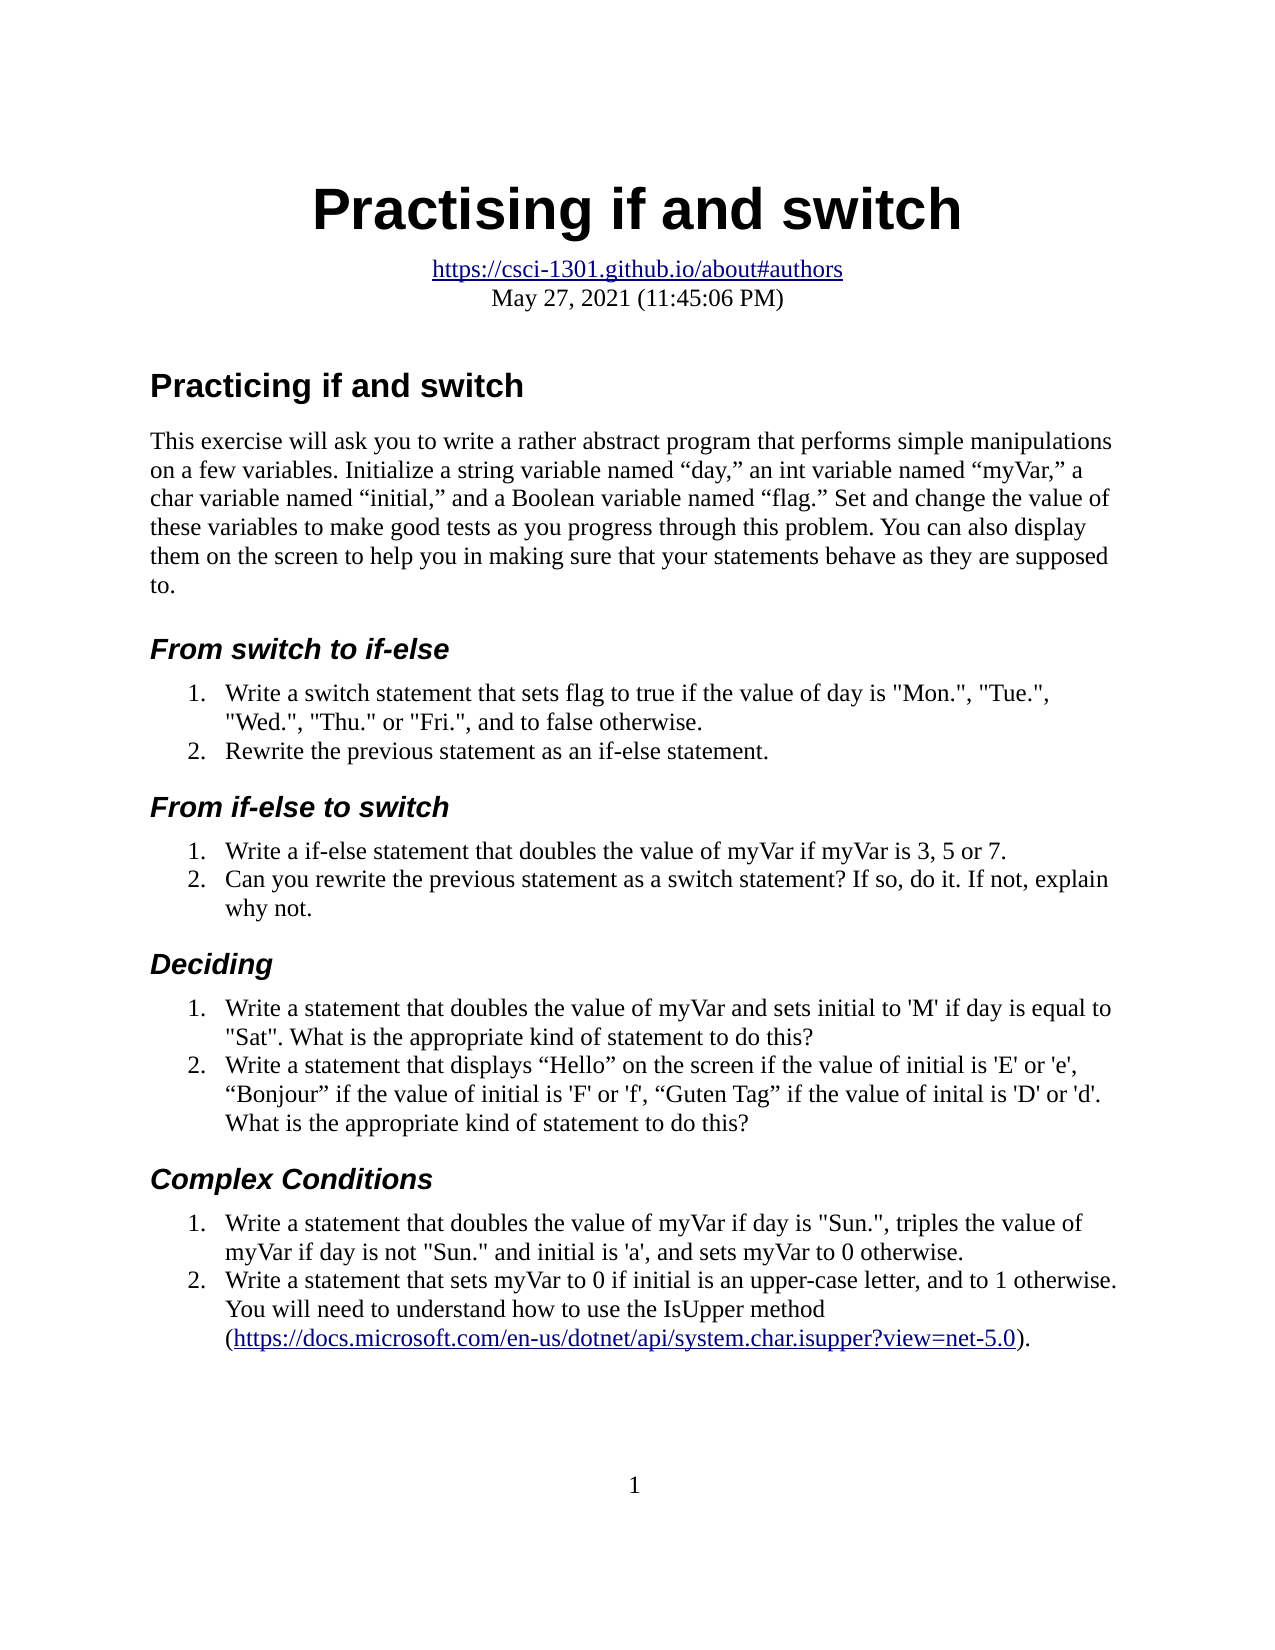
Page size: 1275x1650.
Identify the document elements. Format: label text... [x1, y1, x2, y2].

list Write a statement that sets myVar to 0 if initial is an upper-case letter, and to 1 otherwise. You will need to understand how to use the IsUpper method (https://docs.microsoft.com/en-us/dotnet/api/system.char.isupper?view=net-5.0). [187, 1265, 1125, 1352]
subtitle Complex Conditions [150, 1162, 1125, 1195]
text May 27, 2021 (11:45:06 PM) [150, 283, 1125, 312]
title Practising if and switch [150, 175, 1125, 242]
subtitle From switch to if-else [150, 632, 1125, 666]
text https://csci-1301.github.io/about#authors [150, 254, 1125, 283]
list Write a statement that doubles the value of myVar if day is "Sun.", triples the value of myVar if day is not "Sun." and initial is 'a', and sets myVar to 0 otherwise. [187, 1208, 1125, 1265]
subtitle Deciding [150, 947, 1125, 981]
subtitle Practicing if and switch [150, 366, 1125, 404]
list Rewrite the previous statement as an if-else statement. [187, 736, 1125, 765]
subtitle From if-else to switch [150, 790, 1125, 823]
list Write a switch statement that sets flag to true if the value of day is "Mon.", "Tue.", "Wed.", "Thu." or "Fri.", and to false otherwise. [187, 678, 1125, 736]
text This exercise will ask you to write a rather abstract program that performs simple manipulations on a few variables. Initialize a string variable named “day,” an int variable named “myVar,” a char variable named “initial,” and a Boolean variable named “flag.” Set and change the value of these variables to make good tests as you progress through this problem. You can also display them on the screen to help you in making sure that your statements behave as they are supposed to. [150, 426, 1125, 598]
list Write a if-else statement that doubles the value of myVar if myVar is 3, 5 or 7. [187, 836, 1125, 864]
list Write a statement that displays “Hello” on the screen if the value of initial is 'E' or 'e', “Bonjour” if the value of initial is 'F' or 'f', “Guten Tag” if the value of inital is 'D' or 'd'. What is the appropriate kind of statement to do this? [187, 1051, 1125, 1137]
list Write a statement that doubles the value of myVar and sets initial to 'M' if day is equal to "Sat". What is the appropriate kind of statement to do this? [187, 993, 1125, 1051]
list Can you rewrite the previous statement as a switch statement? If so, do it. If not, explain why not. [187, 864, 1125, 922]
